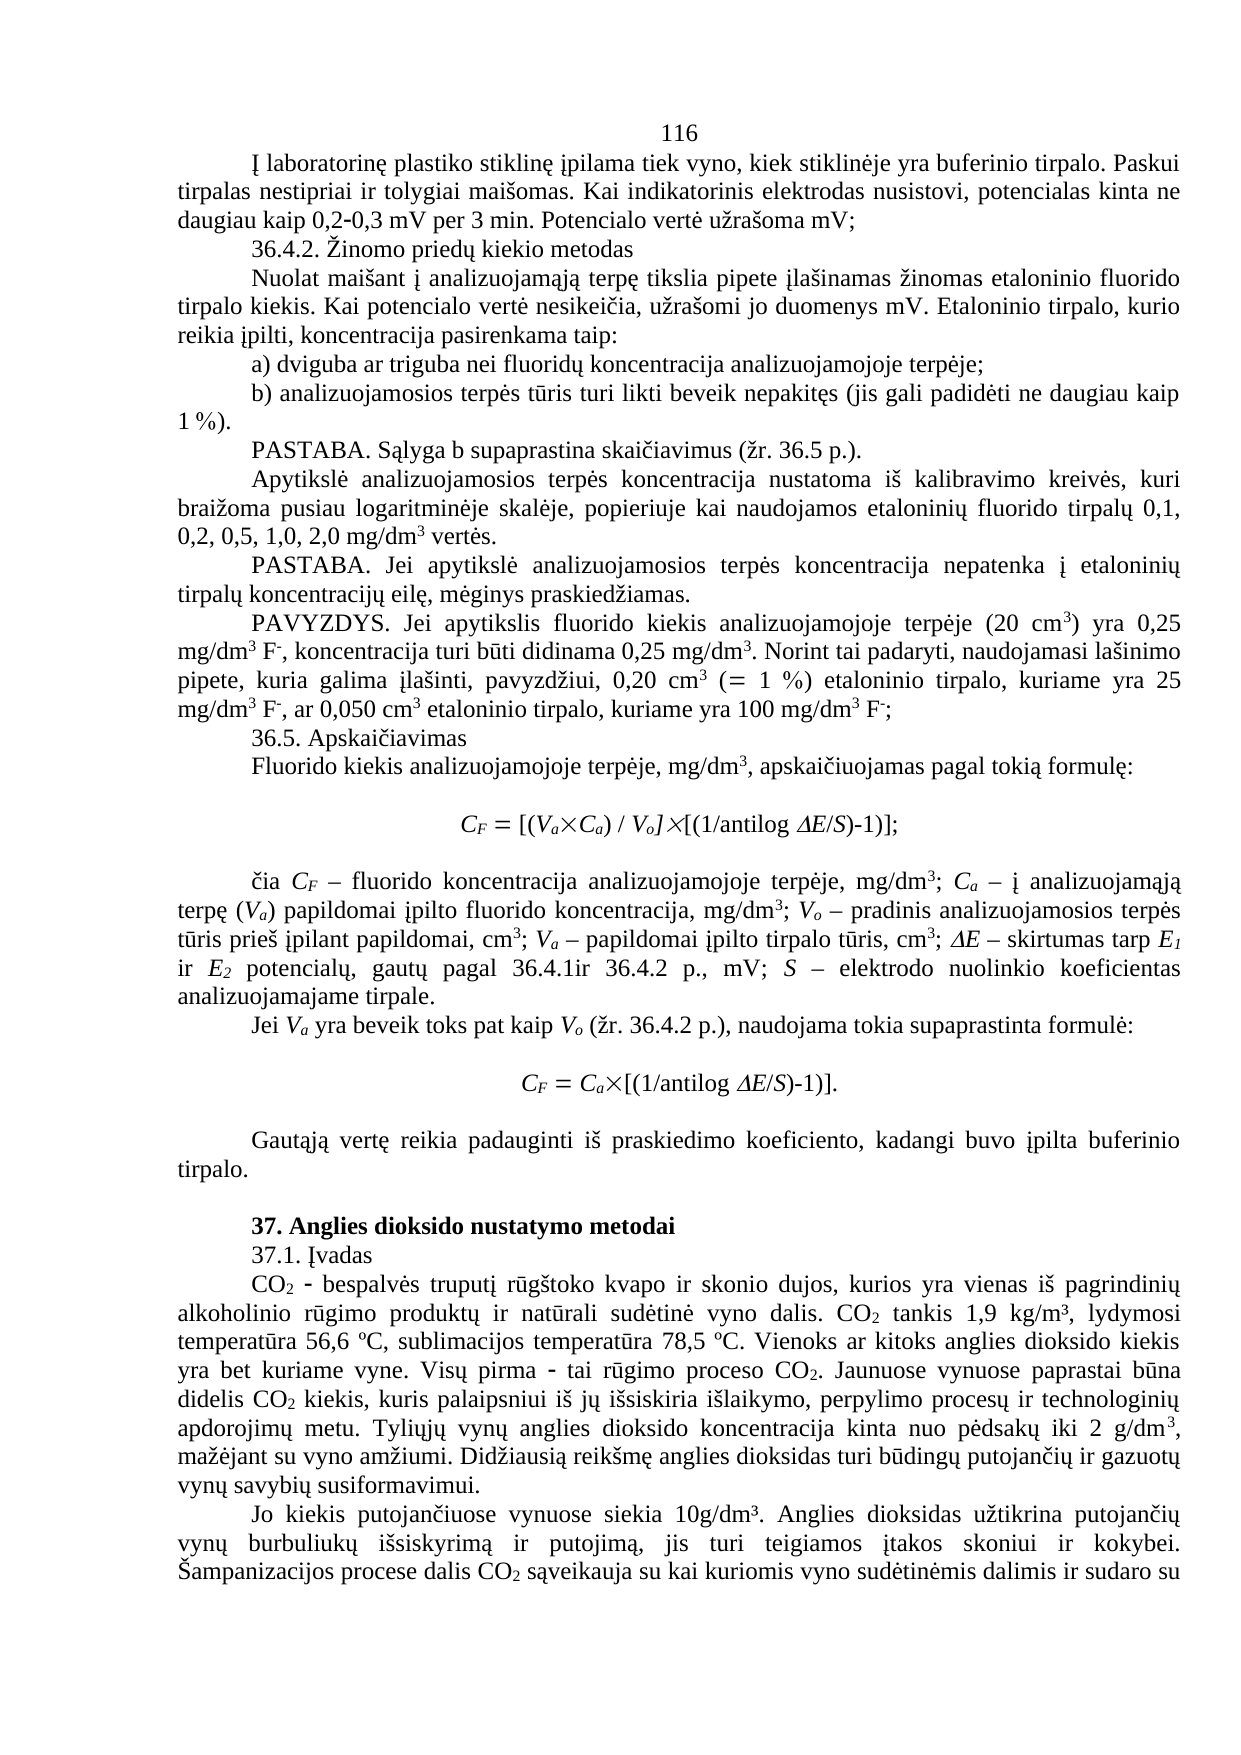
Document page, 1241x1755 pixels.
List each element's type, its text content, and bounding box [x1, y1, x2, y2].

text 37.1. Įvadas [177, 1240, 1181, 1269]
text CF  Ca[(1/antilog E/S)-1)]. [177, 1068, 1181, 1096]
text 36.4.2. Žinomo priedų kiekio metodas [177, 234, 1181, 263]
text Jei Va yra beveik toks pat kaip Vo (žr. 36.4.2 p.), naudojama tokia supaprastinta formulė: [177, 1010, 1181, 1039]
text 36.5. Apskaičiavimas [177, 723, 1181, 751]
text 37. Anglies dioksido nustatymo metodai [177, 1211, 1181, 1240]
text čia CF – fluorido koncentracija analizuojamojoje terpėje, mg/dm3; Ca – į analizuojamąją terpę (Va) papildomai įpilto fluorido koncentracija, mg/dm3; Vo – pradinis analizuojamosios terpės tūris prieš įpilant papildomai, cm3; Va – papildomai įpilto tirpalo tūris, cm3; E – skirtumas tarp E1 ir E2 potencialų, gautų pagal 36.4.1ir 36.4.2 p., mV; S – elektrodo nuolinkio koeficientas analizuojamajame tirpale. [177, 866, 1181, 1010]
text Jo kiekis putojančiuose vynuose siekia 10g/dm³. Anglies dioksidas užtikrina putojančių vynų burbuliukų išsiskyrimą ir putojimą, jis turi teigiamos įtakos skoniui ir kokybei. Šampanizacijos procese dalis CO2 sąveikauja su kai kuriomis vyno sudėtinėmis dalimis ir sudaro su [177, 1499, 1181, 1585]
text b) analizuojamosios terpės tūris turi likti beveik nepakitęs (jis gali padidėti ne daugiau kaip 1 ). [177, 378, 1181, 435]
text Nuolat maišant į analizuojamąją terpę tikslia pipete įlašinamas žinomas etaloninio fluorido tirpalo kiekis. Kai potencialo vertė nesikeičia, užrašomi jo duomenys mV. Etaloninio tirpalo, kurio reikia įpilti, koncentracija pasirenkama taip: [177, 263, 1181, 349]
text PASTABA. Jei apytikslė analizuojamosios terpės koncentracija nepatenka į etaloninių tirpalų koncentracijų eilę, mėginys praskiedžiamas. [177, 550, 1181, 608]
text Apytikslė analizuojamosios terpės koncentracija nustatoma iš kalibravimo kreivės, kuri braižoma pusiau logaritminėje skalėje, popieriuje kai naudojamos etaloninių fluorido tirpalų 0,1, 0,2, 0,5, 1,0, 2,0 mg/dm3 vertės. [177, 464, 1181, 550]
text CF  [(VaCa) / Vo][(1/antilog E/S)-1)]; [177, 809, 1181, 838]
text Fluorido kiekis analizuojamojoje terpėje, mg/dm3, apskaičiuojamas pagal tokią formulę: [177, 751, 1181, 780]
text Gautąją vertę reikia padauginti iš praskiedimo koeficiento, kadangi buvo įpilta buferinio tirpalo. [177, 1125, 1181, 1183]
text CO2  bespalvės truputį rūgštoko kvapo ir skonio dujos, kurios yra vienas iš pagrindinių alkoholinio rūgimo produktų ir natūrali sudėtinė vyno dalis. CO2 tankis 1,9 kg/m³, lydymosi temperatūra 56,6 ºC, sublimacijos temperatūra 78,5 ºC. Vienoks ar kitoks anglies dioksido kiekis yra bet kuriame vyne. Visų pirma  tai rūgimo proceso CO2. Jaunuose vynuose paprastai būna didelis CO2 kiekis, kuris palaipsniui iš jų išsiskiria išlaikymo, perpylimo procesų ir technologinių apdorojimų metu. Tyliųjų vynų anglies dioksido koncentracija kinta nuo pėdsakų iki 2 g/dm3, mažėjant su vyno amžiumi. Didžiausią reikšmę anglies dioksidas turi būdingų putojančių ir gazuotų vynų savybių susiformavimui. [177, 1269, 1181, 1499]
text PAVYZDYS. Jei apytikslis fluorido kiekis analizuojamojoje terpėje (20 cm3) yra 0,25 mg/dm3 F‑, koncentracija turi būti didinama 0,25 mg/dm3. Norint tai padaryti, naudojamasi lašinimo pipete, kuria galima įlašinti, pavyzdžiui, 0,20 cm3 ( 1 ) etaloninio tirpalo, kuriame yra 25 mg/dm3 F-, ar 0,050 cm3 etaloninio tirpalo, kuriame yra 100 mg/dm3 F-; [177, 608, 1181, 723]
text PASTABA. Sąlyga b supaprastina skaičiavimus (žr. 36.5 p.). [177, 435, 1181, 464]
text a) dviguba ar triguba nei fluoridų koncentracija analizuojamojoje terpėje; [177, 349, 1181, 378]
text Į laboratorinę plastiko stiklinę įpilama tiek vyno, kiek stiklinėje yra buferinio tirpalo. Paskui tirpalas nestipriai ir tolygiai maišomas. Kai indikatorinis elektrodas nusistovi, potencialas kinta ne daugiau kaip 0,20,3 mV per 3 min. Potencialo vertė užrašoma mV; [177, 148, 1181, 234]
